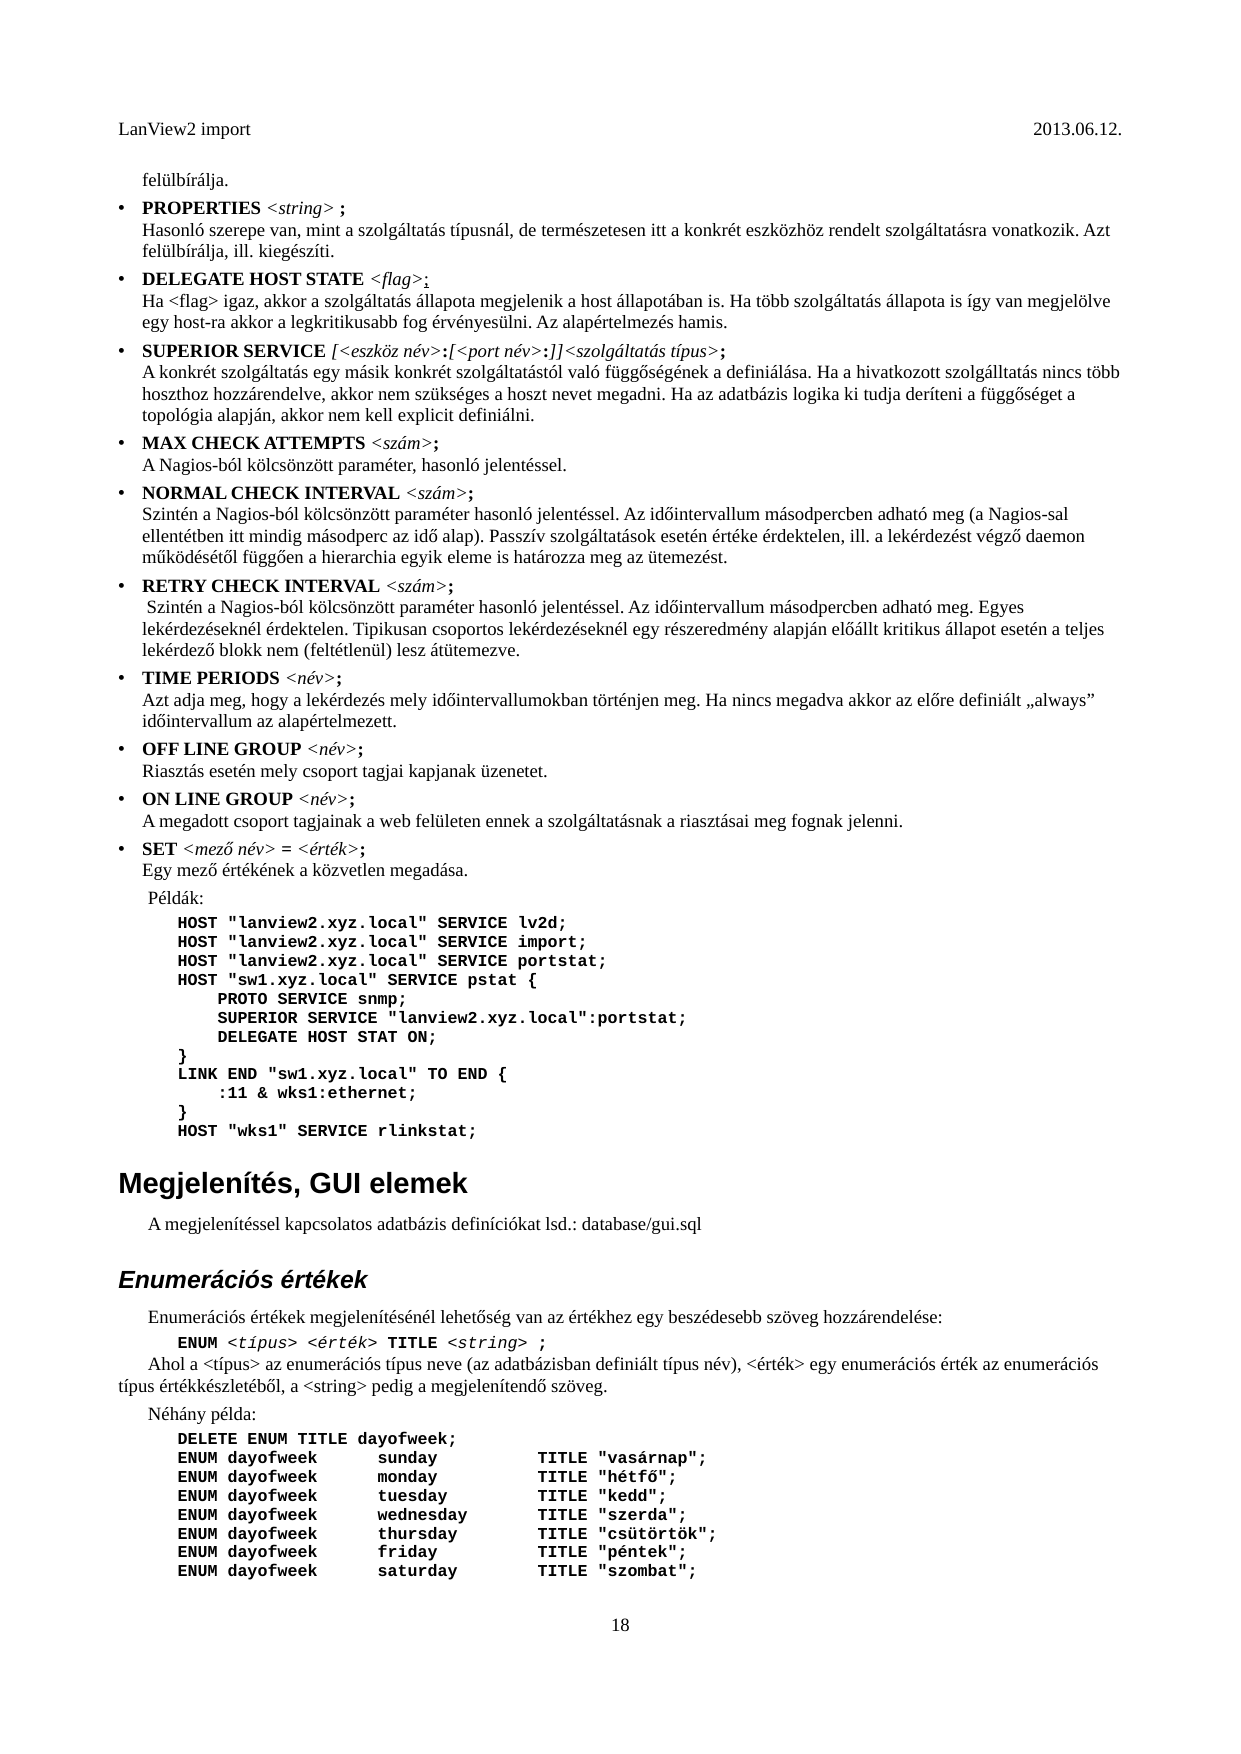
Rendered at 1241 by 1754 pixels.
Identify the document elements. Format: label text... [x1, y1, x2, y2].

list MAX CHECK ATTEMPTS <szám>; A Nagios-ból kölcsönzött paraméter, hasonló jelentéssel. [118, 432, 1122, 475]
list NORMAL CHECK INTERVAL <szám>; Szintén a Nagios-ból kölcsönzött paraméter hasonló jelentéssel. Az időintervallum másodpercben adható meg (a Nagios-sal ellentétben itt mindig másodperc az idő alap). Passzív szolgáltatások esetén értéke érdektelen, ill. a lekérdezést végző daemon működésétől függően a hierarchia egyik eleme is határozza meg az ütemezést. [118, 482, 1122, 568]
list ON LINE GROUP <név>; A megadott csoport tagjainak a web felületen ennek a szolgáltatásnak a riasztásai meg fognak jelenni. [118, 788, 1122, 831]
text HOST "wks1" SERVICE rlinkstat; [177, 1122, 1122, 1141]
text Néhány példa: [118, 1403, 1122, 1424]
text ENUM dayofweek thursday TITLE "csütörtök"; [177, 1525, 1122, 1544]
text SUPERIOR SERVICE "lanview2.xyz.local":portstat; [177, 1009, 1122, 1028]
text ENUM <típus> <érték> TITLE <string> ; [177, 1334, 1122, 1353]
text PROTO SERVICE snmp; [177, 991, 1122, 1009]
subtitle Enumerációs értékek [118, 1265, 1122, 1294]
text ENUM dayofweek monday TITLE "hétfő"; [177, 1469, 1122, 1487]
text HOST "sw1.xyz.local" SERVICE pstat { [177, 972, 1122, 991]
text Példák: [118, 887, 1122, 909]
list felülbírálja. [118, 169, 1122, 191]
text LINK END "sw1.xyz.local" TO END { [177, 1066, 1122, 1085]
list RETRY CHECK INTERVAL <szám>; Szintén a Nagios-ból kölcsönzött paraméter hasonló jelentéssel. Az időintervallum másodpercben adható meg. Egyes lekérdezéseknél érdektelen. Tipikusan csoportos lekérdezéseknél egy részeredmény alapján előállt kritikus állapot esetén a teljes lekérdező blokk nem (feltétlenül) lesz átütemezve. [118, 574, 1122, 661]
list SUPERIOR SERVICE [<eszköz név>:[<port név>:]]<szolgáltatás típus>; A konkrét szolgáltatás egy másik konkrét szolgáltatástól való függőségének a definiálása. Ha a hivatkozott szolgálltatás nincs több hoszthoz hozzárendelve, akkor nem szükséges a hoszt nevet megadni. Ha az adatbázis logika ki tudja deríteni a függőséget a topológia alapján, akkor nem kell explicit definiálni. [118, 339, 1122, 426]
text HOST "lanview2.xyz.local" SERVICE portstat; [177, 953, 1122, 972]
list SET <mező név> = <érték>; Egy mező értékének a közvetlen megadása. [118, 837, 1122, 881]
text A megjelenítéssel kapcsolatos adatbázis definíciókat lsd.: database/gui.sql [118, 1212, 1122, 1234]
text HOST "lanview2.xyz.local" SERVICE lv2d; [177, 915, 1122, 934]
text } [177, 1104, 1122, 1122]
list DELEGATE HOST STATE <flag>; Ha <flag> igaz, akkor a szolgáltatás állapota megjelenik a host állapotában is. Ha több szolgáltatás állapota is így van megjelölve egy host-ra akkor a legkritikusabb fog érvényesülni. Az alapértelmezés hamis. [118, 268, 1122, 333]
text DELEGATE HOST STAT ON; [177, 1028, 1122, 1047]
text ENUM dayofweek wednesday TITLE "szerda"; [177, 1506, 1122, 1525]
list PROPERTIES <string> ; Hasonló szerepe van, mint a szolgáltatás típusnál, de természetesen itt a konkrét eszközhöz rendelt szolgáltatásra vonatkozik. Azt felülbírálja, ill. kiegészíti. [118, 197, 1122, 262]
text } [177, 1047, 1122, 1066]
text DELETE ENUM TITLE dayofweek; [177, 1431, 1122, 1450]
text HOST "lanview2.xyz.local" SERVICE import; [177, 934, 1122, 953]
text Enumerációs értékek megjelenítésénél lehetőség van az értékhez egy beszédesebb szöveg hozzárendelése: [118, 1306, 1122, 1328]
text ENUM dayofweek friday TITLE "péntek"; [177, 1544, 1122, 1563]
subtitle Megjelenítés, GUI elemek [118, 1166, 1122, 1200]
text Ahol a <típus> az enumerációs típus neve (az adatbázisban definiált típus név), <érték> egy enumerációs érték az enumerációs típus értékkészletéből, a <string> pedig a megjelenítendő szöveg. [118, 1353, 1122, 1396]
text ENUM dayofweek sunday TITLE "vasárnap"; [177, 1450, 1122, 1469]
list OFF LINE GROUP <név>; Riasztás esetén mely csoport tagjai kapjanak üzenetet. [118, 738, 1122, 781]
text ENUM dayofweek saturday TITLE "szombat"; [177, 1563, 1122, 1582]
text ENUM dayofweek tuesday TITLE "kedd"; [177, 1487, 1122, 1506]
list TIME PERIODS <név>; Azt adja meg, hogy a lekérdezés mely időintervallumokban történjen meg. Ha nincs megadva akkor az előre definiált „always” időintervallum az alapértelmezett. [118, 667, 1122, 732]
text :11 & wks1:ethernet; [177, 1085, 1122, 1104]
